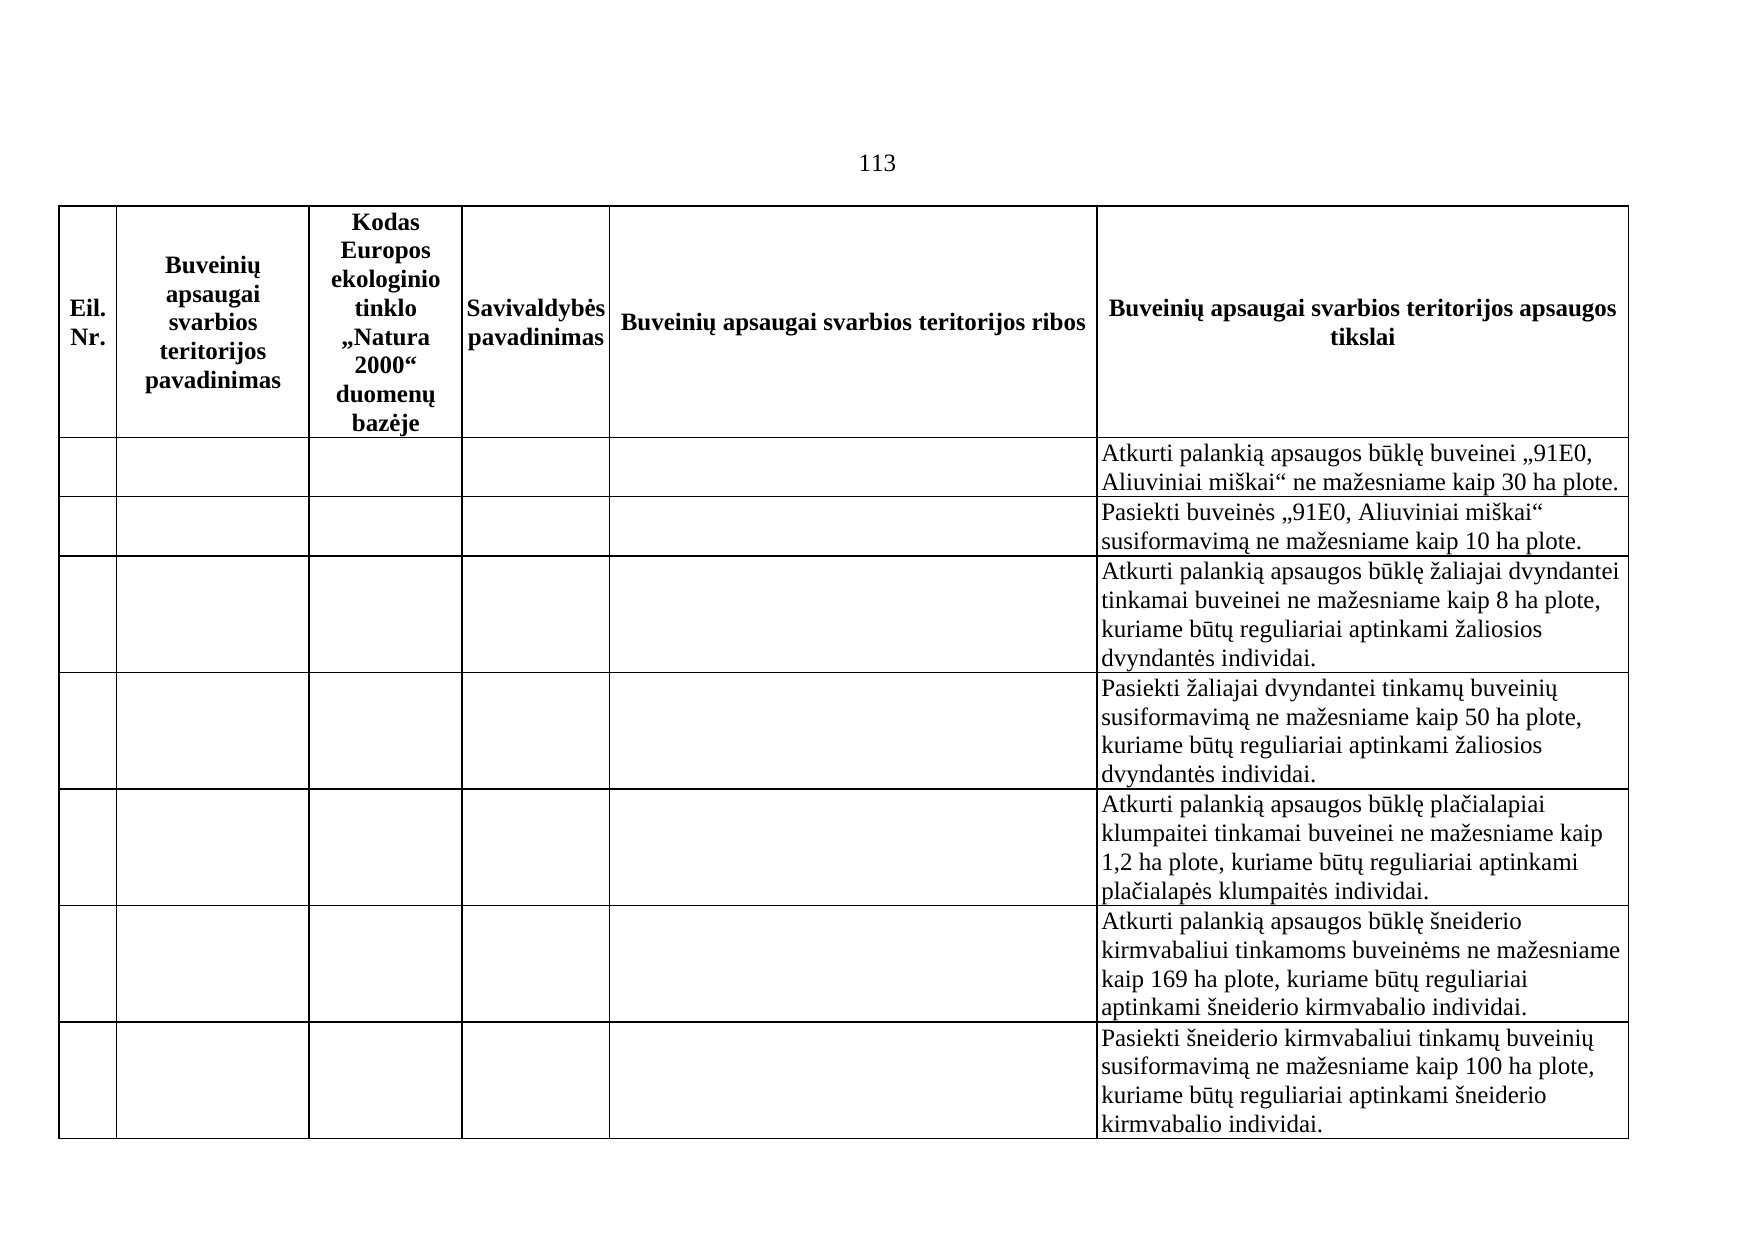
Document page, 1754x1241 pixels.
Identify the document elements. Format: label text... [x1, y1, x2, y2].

table_header Buveinių apsaugai svarbios teritorijos pavadinimas [117, 207, 308, 437]
table_cell [310, 497, 461, 555]
table_cell [310, 790, 461, 904]
table_cell [310, 438, 461, 496]
table_cell [610, 673, 1096, 788]
table_cell [610, 438, 1096, 496]
table_cell [117, 790, 308, 904]
table_cell Pasiekti žaliajai dvyndantei tinkamų buveinių susiformavimą ne mažesniame kaip 50 ha plote, kuriame būtų reguliariai aptinkami žaliosios dvyndantės individai. [1098, 673, 1628, 788]
table_cell [60, 790, 116, 904]
table_cell [610, 790, 1096, 904]
table_cell [60, 673, 116, 788]
table_cell [610, 1023, 1096, 1138]
table_header Kodas Europos ekologinio tinklo „Natura 2000“ duomenų bazėje [310, 207, 461, 437]
table_cell [463, 438, 609, 496]
table_cell [463, 673, 609, 788]
table_header Buveinių apsaugai svarbios teritorijos ribos [610, 207, 1096, 437]
table_header Buveinių apsaugai svarbios teritorijos apsaugos tikslai [1098, 207, 1628, 437]
table_cell [610, 497, 1096, 555]
table_cell [610, 557, 1096, 671]
table_cell [117, 557, 308, 671]
table_cell Atkurti palankią apsaugos būklę šneiderio kirmvabaliui tinkamoms buveinėms ne mažesniame kaip 169 ha plote, kuriame būtų reguliariai aptinkami šneiderio kirmvabalio individai. [1098, 906, 1628, 1021]
table_header Savivaldybės pavadinimas [463, 207, 609, 437]
table_cell [117, 497, 308, 555]
table_cell [60, 497, 116, 555]
table_cell [117, 1023, 308, 1138]
table_cell [117, 906, 308, 1021]
table_cell [310, 906, 461, 1021]
table_cell [60, 557, 116, 671]
table_cell Atkurti palankią apsaugos būklę plačialapiai klumpaitei tinkamai buveinei ne mažesniame kaip 1,2 ha plote, kuriame būtų reguliariai aptinkami plačialapės klumpaitės individai. [1098, 790, 1628, 904]
table_cell [610, 906, 1096, 1021]
table_cell [463, 906, 609, 1021]
table_cell [463, 557, 609, 671]
table_cell [310, 557, 461, 671]
table_cell Pasiekti šneiderio kirmvabaliui tinkamų buveinių susiformavimą ne mažesniame kaip 100 ha plote, kuriame būtų reguliariai aptinkami šneiderio kirmvabalio individai. [1098, 1023, 1628, 1138]
table_cell [463, 497, 609, 555]
table_cell [310, 1023, 461, 1138]
table_cell [60, 1023, 116, 1138]
table_cell Atkurti palankią apsaugos būklę buveinei „91E0, Aliuviniai miškai“ ne mažesniame kaip 30 ha plote. [1098, 438, 1628, 496]
table_cell [463, 790, 609, 904]
table_cell [60, 438, 116, 496]
table_cell [117, 673, 308, 788]
table_cell [310, 673, 461, 788]
table_cell [463, 1023, 609, 1138]
table_cell Atkurti palankią apsaugos būklę žaliajai dvyndantei tinkamai buveinei ne mažesniame kaip 8 ha plote, kuriame būtų reguliariai aptinkami žaliosios dvyndantės individai. [1098, 557, 1628, 671]
table_cell [60, 906, 116, 1021]
table_header Eil. Nr. [60, 207, 116, 437]
table_cell [117, 438, 308, 496]
table_cell Pasiekti buveinės „91E0, Aliuviniai miškai“ susiformavimą ne mažesniame kaip 10 ha plote. [1098, 497, 1628, 555]
